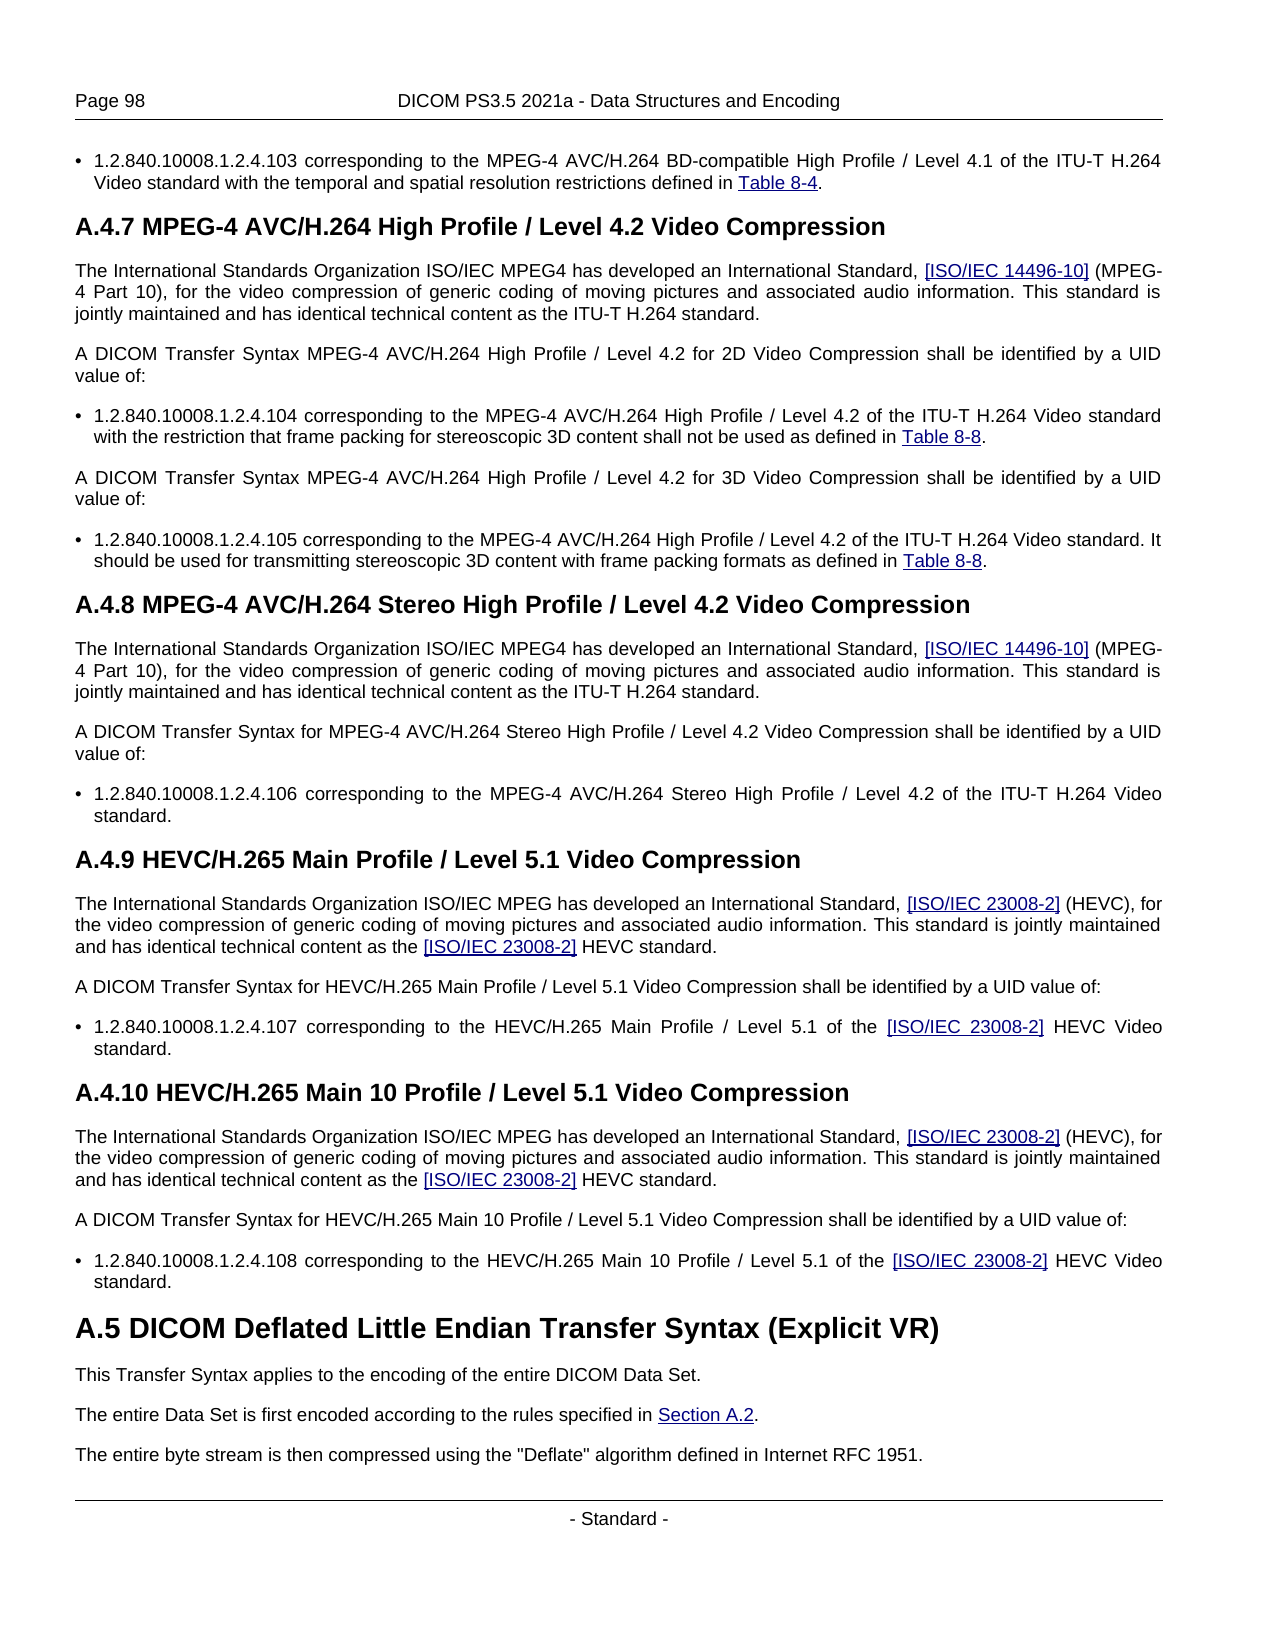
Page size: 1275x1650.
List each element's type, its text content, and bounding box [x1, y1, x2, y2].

text A DICOM Transfer Syntax MPEG-4 AVC/H.264 High Profile / Level 4.2 for 2D Video Compression shall be identified by a UID value of: [75, 343, 1162, 386]
text • 1.2.840.10008.1.2.4.108 corresponding to the HEVC/H.265 Main 10 Profile / Level 5.1 of the [ISO/IEC 23008-2] HEVC Video standard. [75, 1249, 1162, 1292]
text The International Standards Organization ISO/IEC MPEG4 has developed an International Standard, [ISO/IEC 14496-10] (MPEG-4 Part 10), for the video compression of generic coding of moving pictures and associated audio information. This standard is jointly maintained and has identical technical content as the ITU-T H.264 standard. [75, 259, 1162, 324]
text A DICOM Transfer Syntax for HEVC/H.265 Main Profile / Level 5.1 Video Compression shall be identified by a UID value of: [75, 976, 1162, 997]
text A DICOM Transfer Syntax for MPEG-4 AVC/H.264 Stereo High Profile / Level 4.2 Video Compression shall be identified by a UID value of: [75, 721, 1162, 764]
text The International Standards Organization ISO/IEC MPEG4 has developed an International Standard, [ISO/IEC 14496-10] (MPEG-4 Part 10), for the video compression of generic coding of moving pictures and associated audio information. This standard is jointly maintained and has identical technical content as the ITU-T H.264 standard. [75, 638, 1162, 702]
text • 1.2.840.10008.1.2.4.103 corresponding to the MPEG-4 AVC/H.264 BD-compatible High Profile / Level 4.1 of the ITU-T H.264 Video standard with the temporal and spatial resolution restrictions defined in Table 8-4. [75, 150, 1162, 193]
text A DICOM Transfer Syntax for HEVC/H.265 Main 10 Profile / Level 5.1 Video Compression shall be identified by a UID value of: [75, 1209, 1162, 1231]
text The entire byte stream is then compressed using the "Deflate" algorithm defined in Internet RFC 1951. [75, 1444, 1162, 1466]
text • 1.2.840.10008.1.2.4.106 corresponding to the MPEG-4 AVC/H.264 Stereo High Profile / Level 4.2 of the ITU-T H.264 Video standard. [75, 783, 1162, 826]
text This Transfer Syntax applies to the encoding of the entire DICOM Data Set. [75, 1363, 1162, 1385]
text The International Standards Organization ISO/IEC MPEG has developed an International Standard, [ISO/IEC 23008-2] (HEVC), for the video compression of generic coding of moving pictures and associated audio information. This standard is jointly maintained and has identical technical content as the [ISO/IEC 23008-2] HEVC standard. [75, 1126, 1162, 1190]
text • 1.2.840.10008.1.2.4.104 corresponding to the MPEG-4 AVC/H.264 High Profile / Level 4.2 of the ITU-T H.264 Video standard with the restriction that frame packing for stereoscopic 3D content shall not be used as defined in Table 8-8. [75, 405, 1162, 448]
text A DICOM Transfer Syntax MPEG-4 AVC/H.264 High Profile / Level 4.2 for 3D Video Compression shall be identified by a UID value of: [75, 467, 1162, 510]
text A.5 DICOM Deflated Little Endian Transfer Syntax (Explicit VR) [75, 1311, 1162, 1345]
text A.4.10 HEVC/H.265 Main 10 Profile / Level 5.1 Video Compression [75, 1078, 1162, 1107]
text • 1.2.840.10008.1.2.4.105 corresponding to the MPEG-4 AVC/H.264 High Profile / Level 4.2 of the ITU-T H.264 Video standard. It should be used for transmitting stereoscopic 3D content with frame packing formats as defined in Table 8-8. [75, 528, 1162, 572]
text The entire Data Set is first encoded according to the rules specified in Section A.2. [75, 1404, 1162, 1425]
text A.4.8 MPEG-4 AVC/H.264 Stereo High Profile / Level 4.2 Video Compression [75, 590, 1162, 619]
text • 1.2.840.10008.1.2.4.107 corresponding to the HEVC/H.265 Main Profile / Level 5.1 of the [ISO/IEC 23008-2] HEVC Video standard. [75, 1016, 1162, 1059]
text A.4.9 HEVC/H.265 Main Profile / Level 5.1 Video Compression [75, 845, 1162, 874]
text A.4.7 MPEG-4 AVC/H.264 High Profile / Level 4.2 Video Compression [75, 212, 1162, 241]
text The International Standards Organization ISO/IEC MPEG has developed an International Standard, [ISO/IEC 23008-2] (HEVC), for the video compression of generic coding of moving pictures and associated audio information. This standard is jointly maintained and has identical technical content as the [ISO/IEC 23008-2] HEVC standard. [75, 892, 1162, 957]
